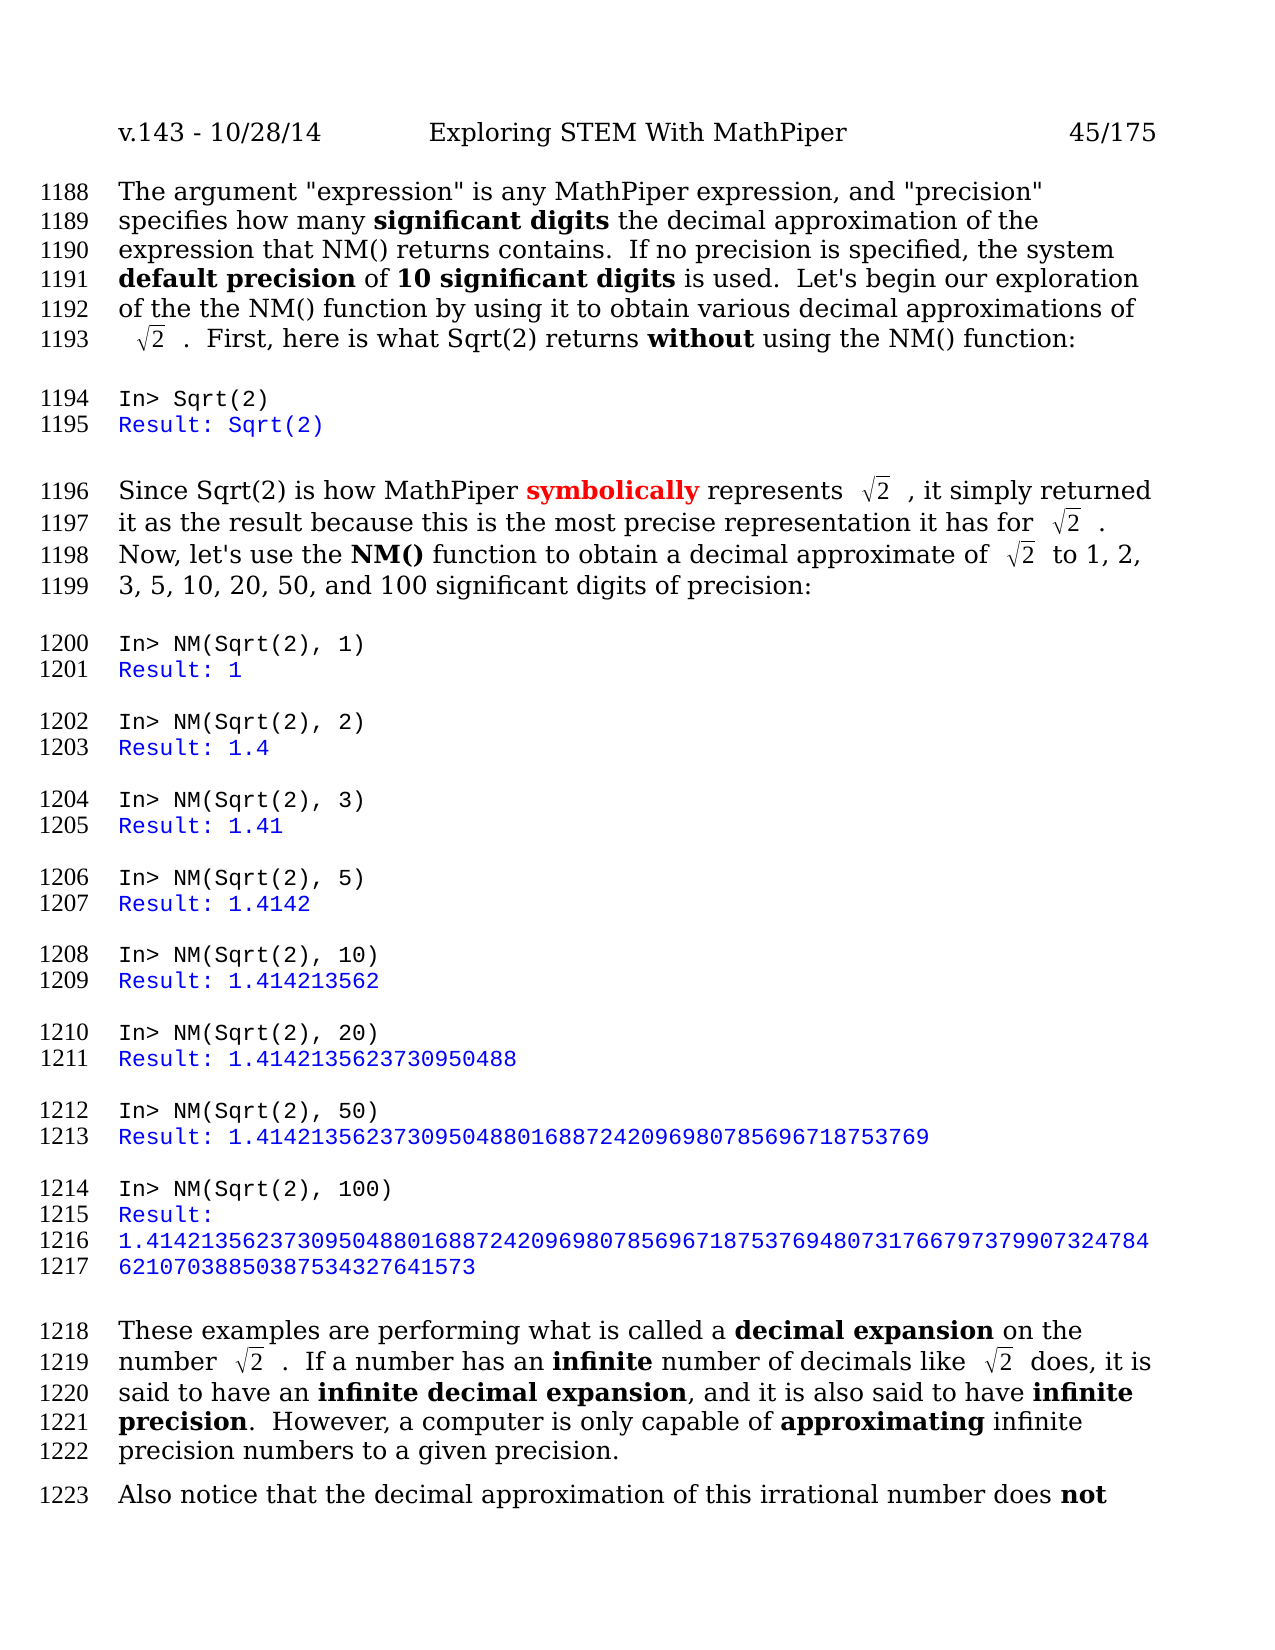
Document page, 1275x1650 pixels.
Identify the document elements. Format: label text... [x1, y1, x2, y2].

text Result: 1 [118, 658, 1157, 684]
text Result: 1.414213562373095048801688724209698078569671875376948073176679737990732478462107038850387534327641573 [118, 1203, 1157, 1281]
text Result: Sqrt(2) [118, 413, 1157, 439]
text Result: 1.4 [118, 736, 1157, 762]
text These examples are performing what is called a decimal expansion on the number. If a number has an infinite number of decimals likedoes, it is said to have an infinite decimal expansion, and it is also said to have infinite precision. However, a computer is only capable of approximating infinite precision numbers to a given precision. [118, 1316, 1157, 1466]
text In> NM(Sqrt(2), 5) [118, 866, 1157, 892]
text Result: 1.414213562 [118, 970, 1157, 996]
text Result: 1.4142135623730950488016887242096980785696718753769 [118, 1125, 1157, 1151]
text In> NM(Sqrt(2), 50) [118, 1099, 1157, 1125]
text In> NM(Sqrt(2), 20) [118, 1022, 1157, 1047]
text In> NM(Sqrt(2), 10) [118, 944, 1157, 970]
text The argument "expression" is any MathPiper expression, and "precision" specifies how many significant digits the decimal approximation of the expression that NM() returns contains. If no precision is specified, the system default precision of 10 significant digits is used. Let's begin our exploration of the the NM() function by using it to obtain various decimal approximations of. First, here is what Sqrt(2) returns without using the NM() function: [118, 177, 1157, 355]
text In> NM(Sqrt(2), 2) [118, 710, 1157, 736]
text Result: 1.41 [118, 814, 1157, 840]
text In> NM(Sqrt(2), 1) [118, 632, 1157, 658]
text In> NM(Sqrt(2), 3) [118, 788, 1157, 814]
text In> NM(Sqrt(2), 100) [118, 1177, 1157, 1203]
text Also notice that the decimal approximation of this irrational number does not [118, 1481, 1157, 1510]
text Result: 1.4142 [118, 892, 1157, 918]
text Since Sqrt(2) is how MathPiper symbolically represents, it simply returned it as the result because this is the most precise representation it has for. Now, let's use the NM() function to obtain a decimal approximate ofto 1, 2, 3, 5, 10, 20, 50, and 100 significant digits of precision: [118, 474, 1157, 601]
text In> Sqrt(2) [118, 387, 1157, 413]
text Result: 1.4142135623730950488 [118, 1047, 1157, 1073]
